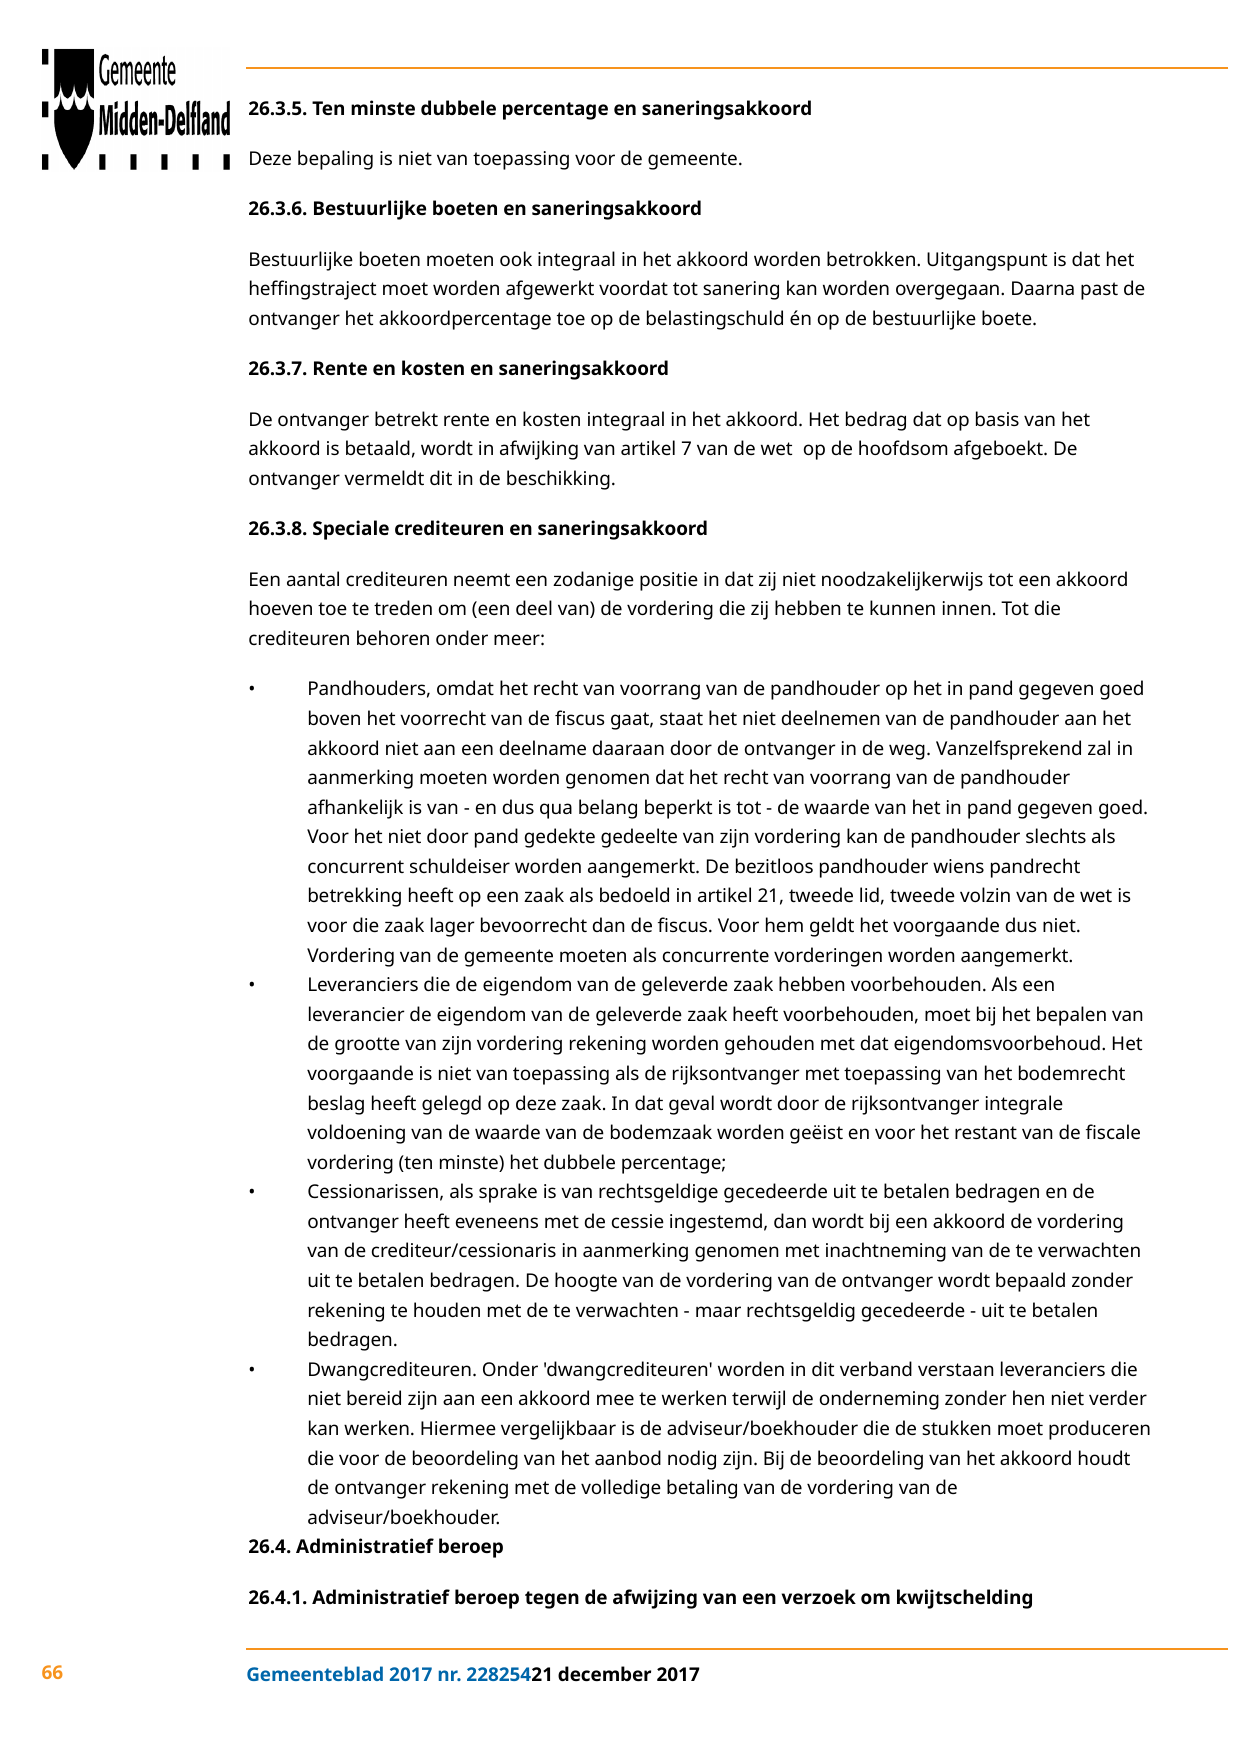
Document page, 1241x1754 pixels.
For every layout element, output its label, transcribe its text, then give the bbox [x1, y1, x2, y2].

text 26.3.5. Ten minste dubbele percentage en saneringsakkoord [248, 95, 1152, 121]
text De ontvanger betrekt rente en kosten integraal in het akkoord. Het bedrag dat op basis van het akkoord is betaald, wordt in afwijking van artikel 7 van de wet op de hoofdsom afgeboekt. De ontvanger vermeldt dit in de beschikking. [248, 406, 1152, 491]
text 26.4. Administratief beroep [248, 1533, 1152, 1559]
list Leveranciers die de eigendom van de geleverde zaak hebben voorbehouden. Als een leverancier de eigendom van de geleverde zaak heeft voorbehouden, moet bij het bepalen van de grootte van zijn vordering rekening worden gehouden met dat eigendomsvoorbehoud. Het voorgaande is niet van toepassing als de rijksontvanger met toepassing van het bodemrecht beslag heeft gelegd op deze zaak. In dat geval wordt door de rijksontvanger integrale voldoening van de waarde van de bodemzaak worden geëist en voor het restant van de fiscale vordering (ten minste) het dubbele percentage; [248, 971, 1152, 1175]
text 26.4.1. Administratief beroep tegen de afwijzing van een verzoek om kwijtschelding [248, 1584, 1152, 1610]
text 26.3.6. Bestuurlijke boeten en saneringsakkoord [248, 196, 1152, 221]
text Een aantal crediteuren neemt een zodanige positie in dat zij niet noodzakelijkerwijs tot een akkoord hoeven toe te treden om (een deel van) de vordering die zij hebben te kunnen innen. Tot die crediteuren behoren onder meer: [248, 566, 1152, 651]
text Bestuurlijke boeten moeten ook integraal in het akkoord worden betrokken. Uitgangspunt is dat het heffingstraject moet worden afgewerkt voordat tot sanering kan worden overgegaan. Daarna past de ontvanger het akkoordpercentage toe op de belastingschuld én op de bestuurlijke boete. [248, 246, 1152, 331]
list Dwangcrediteuren. Onder 'dwangcrediteuren' worden in dit verband verstaan leveranciers die niet bereid zijn aan een akkoord mee te werken terwijl de onderneming zonder hen niet verder kan werken. Hiermee vergelijkbaar is de adviseur/boekhouder die de stukken moet produceren die voor de beoordeling van het aanbod nodig zijn. Bij de beoordeling van het akkoord houdt de ontvanger rekening met de volledige betaling van de vordering van de adviseur/boekhouder. [248, 1356, 1152, 1530]
text Deze bepaling is niet van toepassing voor de gemeente. [248, 145, 1152, 171]
list Cessionarissen, als sprake is van rechtsgeldige gecedeerde uit te betalen bedragen en de ontvanger heeft eveneens met de cessie ingestemd, dan wordt bij een akkoord de vordering van de crediteur/cessionaris in aanmerking genomen met inachtneming van de te verwachten uit te betalen bedragen. De hoogte van de vordering van de ontvanger wordt bepaald zonder rekening te houden met de te verwachten - maar rechtsgeldig gecedeerde - uit te betalen bedragen. [248, 1178, 1152, 1352]
text 26.3.7. Rente en kosten en saneringsakkoord [248, 356, 1152, 381]
text 26.3.8. Speciale crediteuren en saneringsakkoord [248, 516, 1152, 541]
list Pandhouders, omdat het recht van voorrang van de pandhouder op het in pand gegeven goed boven het voorrecht van de fiscus gaat, staat het niet deelnemen van de pandhouder aan het akkoord niet aan een deelname daaraan door de ontvanger in de weg. Vanzelfsprekend zal in aanmerking moeten worden genomen dat het recht van voorrang van de pandhouder afhankelijk is van - en dus qua belang beperkt is tot - de waarde van het in pand gegeven goed. Voor het niet door pand gedekte gedeelte van zijn vordering kan de pandhouder slechts als concurrent schuldeiser worden aangemerkt. De bezitloos pandhouder wiens pandrecht betrekking heeft op een zaak als bedoeld in artikel 21, tweede lid, tweede volzin van de wet is voor die zaak lager bevoorrecht dan de fiscus. Voor hem geldt het voorgaande dus niet. Vordering van de gemeente moeten als concurrente vorderingen worden aangemerkt. [248, 676, 1152, 968]
picture [41, 47, 231, 172]
